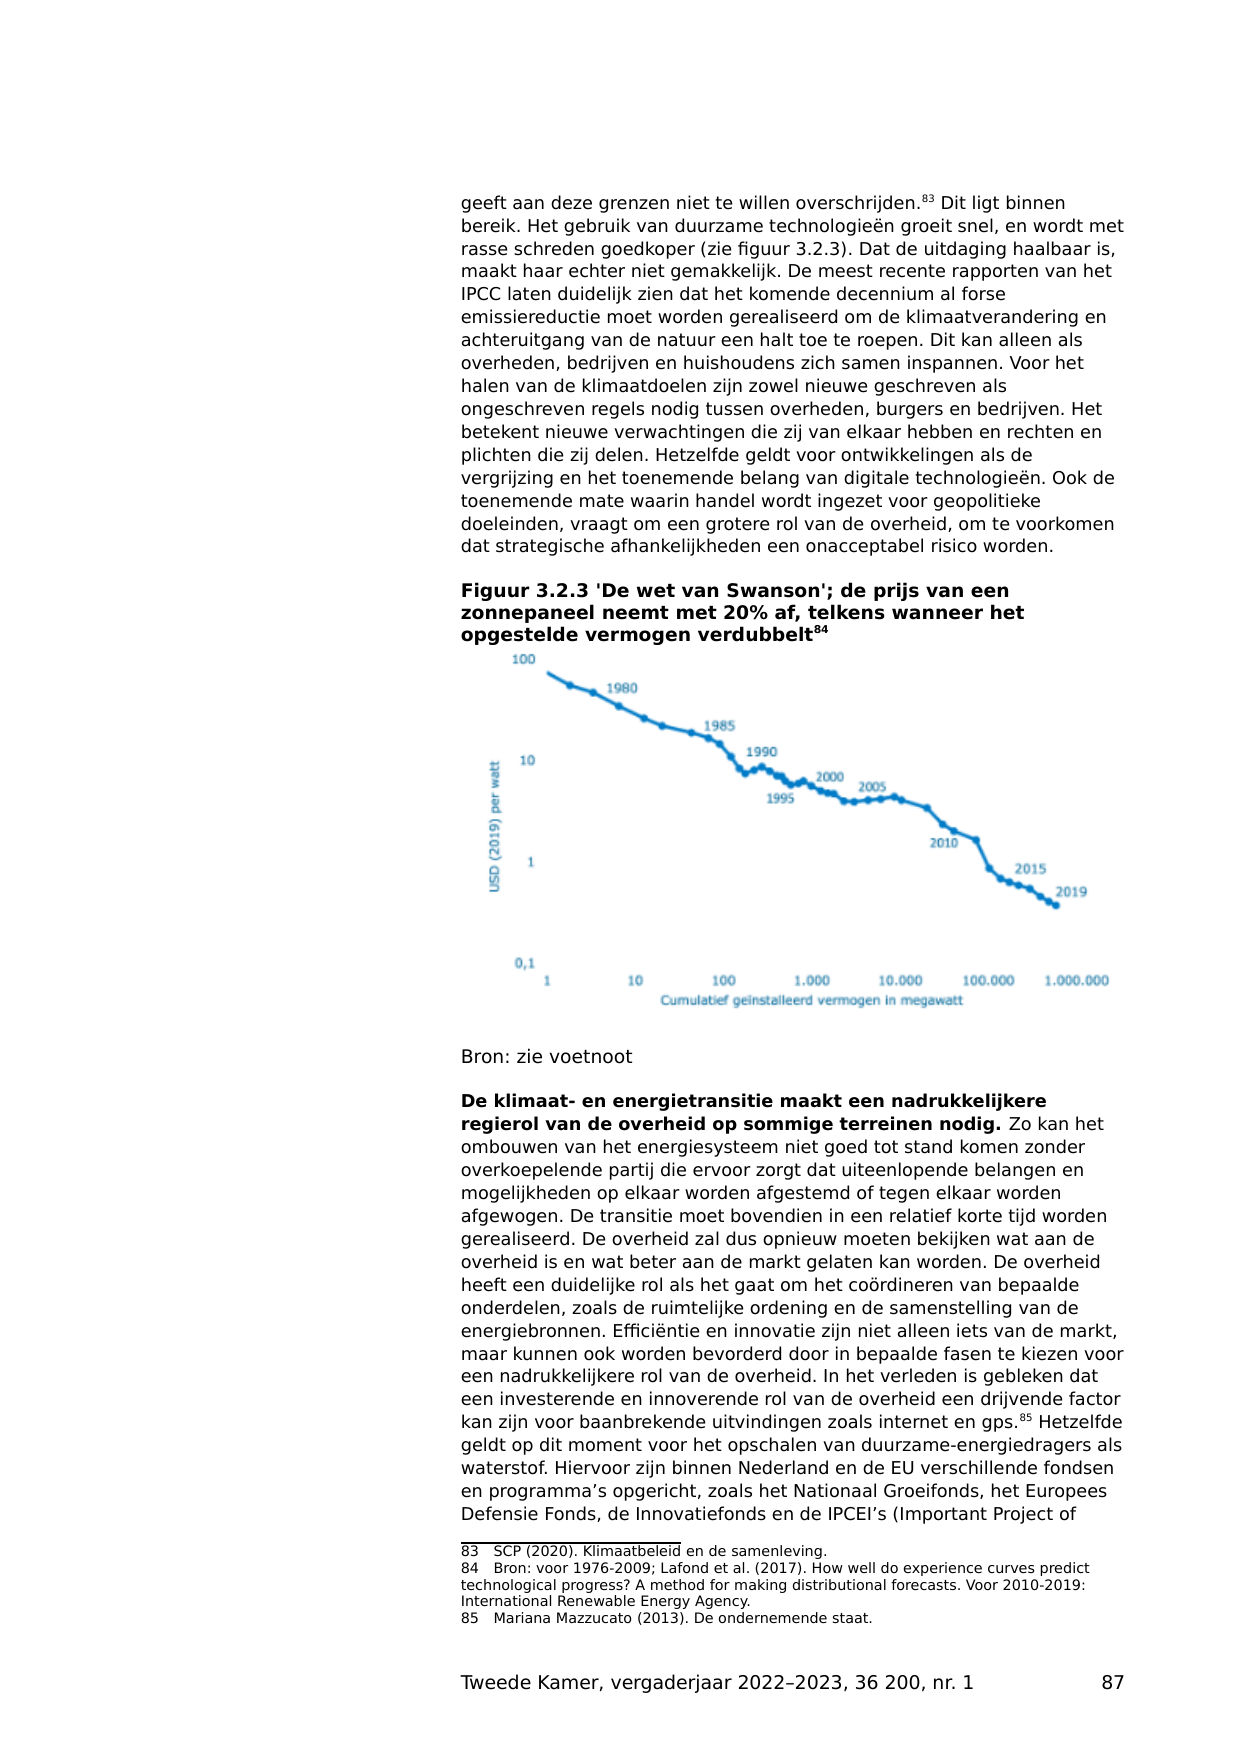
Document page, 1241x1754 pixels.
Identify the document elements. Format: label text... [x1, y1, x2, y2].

text __SCP (2020). Klimaatbeleid en de samenleving. [461, 1543, 1125, 1560]
text __Mariana Mazzucato (2013). De ondernemende staat. [461, 1610, 1125, 1627]
text __Bron: voor 1976-2009; Lafond et al. (2017). How well do experience curves predict technological progress? A method for making distributional forecasts. Voor 2010-2019: International Renewable Energy Agency. [461, 1560, 1125, 1610]
text Bron: zie voetnoot [461, 1046, 1125, 1068]
text geeft aan deze grenzen niet te willen overschrijden. Dit ligt binnen bereik. Het gebruik van duurzame technologieën groeit snel, en wordt met rasse schreden goedkoper (zie figuur 3.2.3). Dat de uitdaging haalbaar is, maakt haar echter niet gemakkelijk. De meest recente rapporten van het IPCC laten duidelijk zien dat het komende decennium al forse emissiereductie moet worden gerealiseerd om de klimaatverandering en achteruitgang van de natuur een halt toe te roepen. Dit kan alleen als overheden, bedrijven en huishoudens zich samen inspannen. Voor het halen van de klimaatdoelen zijn zowel nieuwe geschreven als ongeschreven regels nodig tussen overheden, burgers en bedrijven. Het betekent nieuwe verwachtingen die zij van elkaar hebben en rechten en plichten die zij delen. Hetzelfde geldt voor ontwikkelingen als de vergrijzing en het toenemende belang van digitale technologieën. Ook de toenemende mate waarin handel wordt ingezet voor geopolitieke doeleinden, vraagt om een grotere rol van de overheid, om te voorkomen dat strategische afhankelijkheden een onacceptabel risico worden. [461, 191, 1125, 557]
text De klimaat- en energietransitie maakt een nadrukkelijkere regierol van de overheid op sommige terreinen nodig. Zo kan het ombouwen van het energiesysteem niet goed tot stand komen zonder overkoepelende partij die ervoor zorgt dat uiteenlopende belangen en mogelijkheden op elkaar worden afgestemd of tegen elkaar worden afgewogen. De transitie moet bovendien in een relatief korte tijd worden gerealiseerd. De overheid zal dus opnieuw moeten bekijken wat aan de overheid is en wat beter aan de markt gelaten kan worden. De overheid heeft een duidelijke rol als het gaat om het coördineren van bepaalde onderdelen, zoals de ruimtelijke ordening en de samenstelling van de energiebronnen. Efficiëntie en innovatie zijn niet alleen iets van de markt, maar kunnen ook worden bevorderd door in bepaalde fasen te kiezen voor een nadrukkelijkere rol van de overheid. In het verleden is gebleken dat een investerende en innoverende rol van de overheid een drijvende factor kan zijn voor baanbrekende uitvindingen zoals internet en gps. Hetzelfde geldt op dit moment voor het opschalen van duurzame-energiedragers als waterstof. Hiervoor zijn binnen Nederland en de EU verschillende fondsen en programma’s opgericht, zoals het Nationaal Groeifonds, het Europees Defensie Fonds, de Innovatiefonds en de IPCEI’s (Important Project of [461, 1089, 1125, 1525]
title Figuur 3.2.3 'De wet van Swanson'; de prijs van een zonnepaneel neemt met 20% af, telkens wanneer het opgestelde vermogen verdubbelt [461, 580, 1125, 646]
